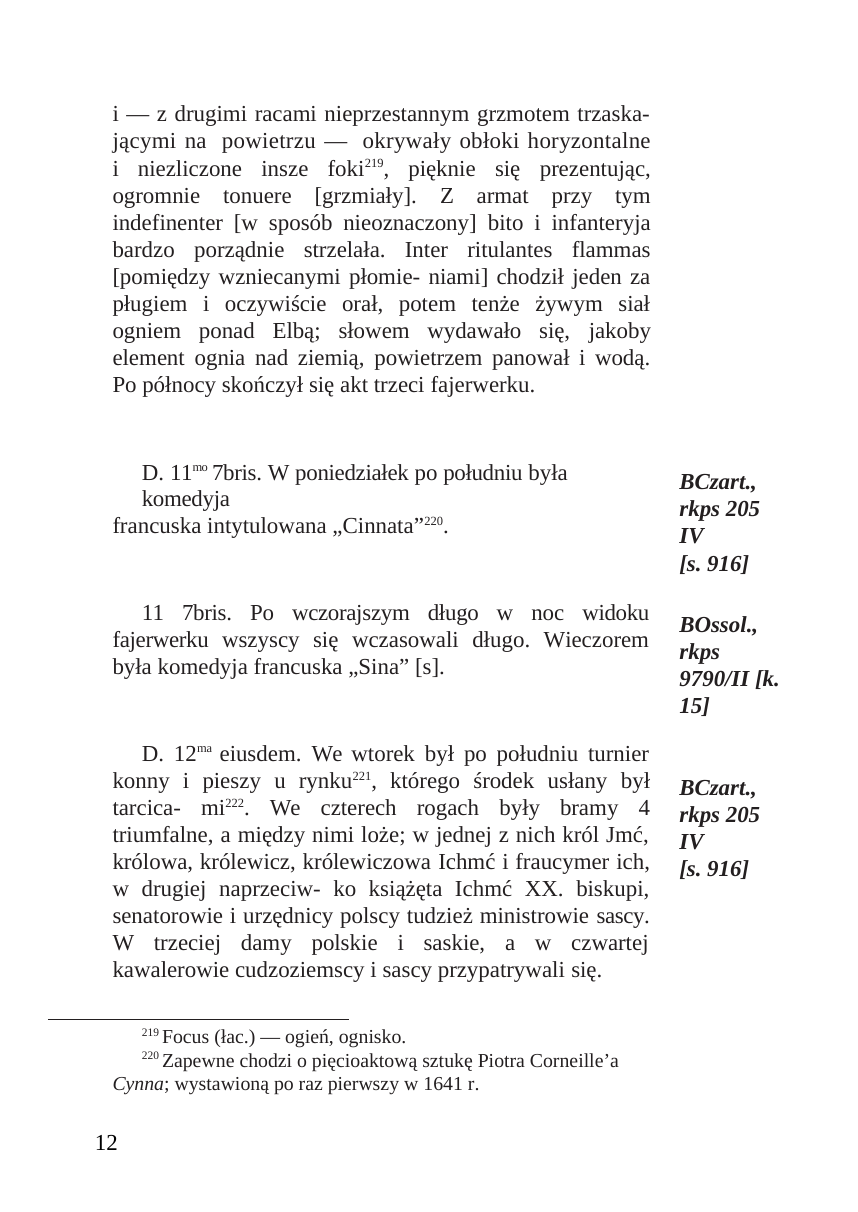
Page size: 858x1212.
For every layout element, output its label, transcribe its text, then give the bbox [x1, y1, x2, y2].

text francuska intytulowana „Cinnata”220. [112, 512, 650, 539]
text BOssol., rkps 9790/II [k. 15] [679, 611, 798, 718]
subtitle BCzart., rkps 205 IV [679, 468, 792, 549]
text D. 11mo 7bris. W poniedziałek po południu była komedyja [142, 459, 650, 511]
text D. 12ma eiusdem. We wtorek był po południu turnier konny i pieszy u rynku221, którego środek usłany był tarcica- mi222. We czterech rogach były bramy 4 triumfalne, a między nimi loże; w jednej z nich król Jmć, królowa, królewicz, królewiczowa Ichmć i fraucymer ich, w drugiej naprzeciw- ko książęta Ichmć XX. biskupi, senatorowie i urzędnicy polscy tudzież ministrowie sascy. W trzeciej damy polskie i saskie, a w czwartej kawalerowie cudzoziemscy i sascy przypatrywali się. [112, 740, 650, 983]
text 219 Focus (łac.) — ogień, ognisko. [142, 1025, 807, 1047]
text [s. 916] [679, 549, 807, 576]
text BCzart., rkps 205 IV [679, 774, 792, 855]
text [s. 916] [679, 856, 807, 882]
text i — z drugimi racami nieprzestannym grzmotem trzaska- jącymi na powietrzu — okrywały obłoki horyzontalne i niezliczone insze foki219, pięknie się prezentując, ogromnie tonuere [grzmiały]. Z armat przy tym indefinenter [w sposób nieoznaczony] bito i infanteryja bardzo porządnie strzelała. Inter ritulantes flammas [pomiędzy wzniecanymi płomie- niami] chodził jeden za pługiem i oczywiście orał, potem tenże żywym siał ogniem ponad Elbą; słowem wydawało się, jakoby element ognia nad ziemią, powietrzem panował i wodą. Po północy skończył się akt trzeci fajerwerku. [112, 101, 651, 398]
text 11 7bris. Po wczorajszym długo w noc widoku fajerwerku wszyscy się wczasowali długo. Wieczorem była komedyja francuska „Sina” [s]. [112, 599, 650, 679]
text 220 Zapewne chodzi o pięcioaktową sztukę Piotra Corneille’a [142, 1048, 807, 1071]
text Cynna; wystawioną po raz pierwszy w 1641 r. [112, 1072, 807, 1095]
